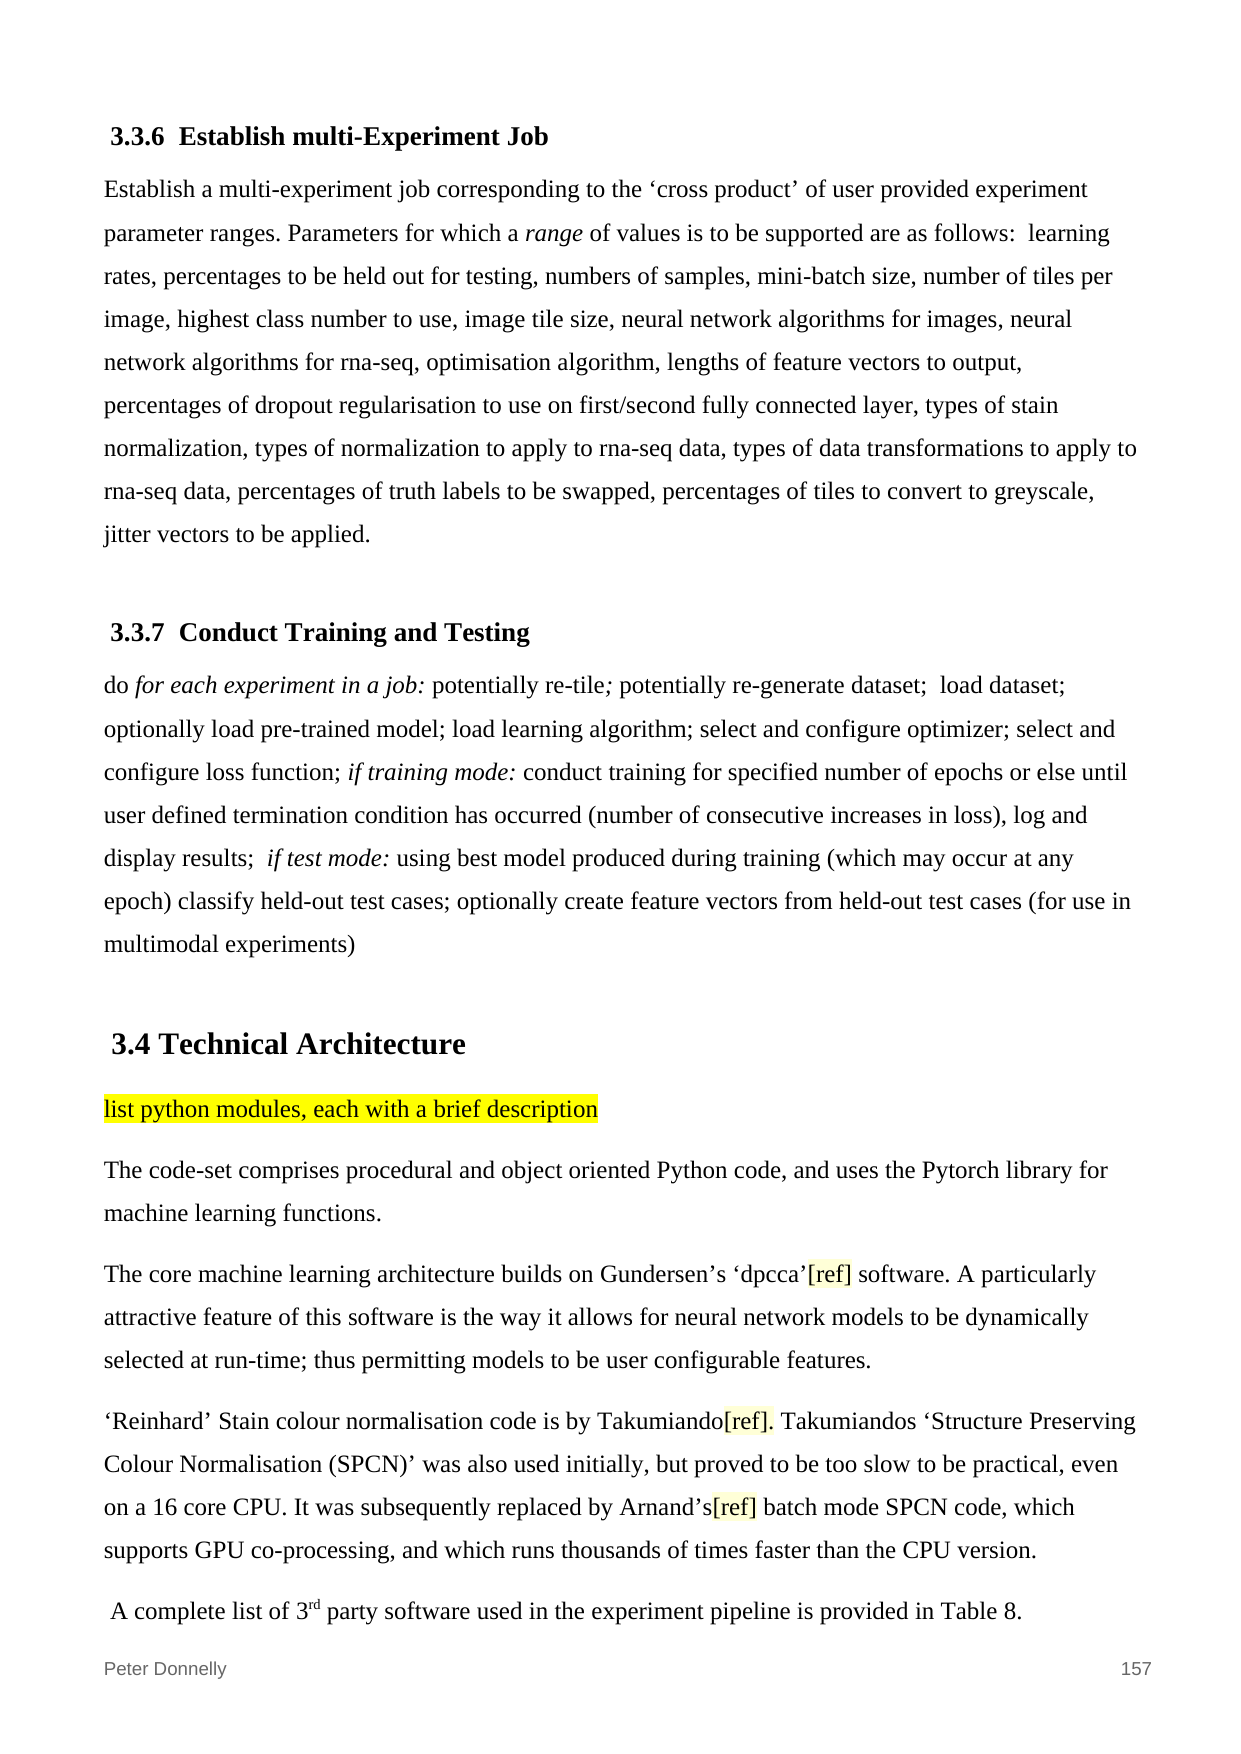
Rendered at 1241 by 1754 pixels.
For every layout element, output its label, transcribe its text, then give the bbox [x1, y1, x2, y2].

subtitle Conduct Training and Testing [103, 616, 1146, 647]
text The code-set comprises procedural and object oriented Python code, and uses the Pytorch library for machine learning functions. [103, 1155, 1146, 1227]
subtitle Technical Architecture [103, 1026, 1146, 1062]
text list python modules, each with a brief description [103, 1094, 1146, 1123]
text Establish a multi-experiment job corresponding to the ‘cross product’ of user provided experiment parameter ranges. Parameters for which a range of values is to be supported are as follows: learning rates, percentages to be held out for testing, numbers of samples, mini-batch size, number of tiles per image, highest class number to use, image tile size, neural network algorithms for images, neural network algorithms for rna-seq, optimisation algorithm, lengths of feature vectors to output, percentages of dropout regularisation to use on first/second fully connected layer, types of stain normalization, types of normalization to apply to rna-seq data, types of data transformations to apply to rna-seq data, percentages of truth labels to be swapped, percentages of tiles to convert to greyscale, jitter vectors to be applied. [103, 174, 1146, 548]
text do for each experiment in a job: potentially re-tile; potentially re-generate dataset; load dataset; optionally load pre-trained model; load learning algorithm; select and configure optimizer; select and configure loss function; if training mode: conduct training for specified number of epochs or else until user defined termination condition has occurred (number of consecutive increases in loss), log and display results; if test mode: using best model produced during training (which may occur at any epoch) classify held-out test cases; optionally create feature vectors from held-out test cases (for use in multimodal experiments) [103, 671, 1146, 958]
text ‘Reinhard’ Stain colour normalisation code is by Takumiando[ref]. Takumiandos ‘Structure Preserving Colour Normalisation (SPCN)’ was also used initially, but proved to be too slow to be practical, even on a 16 core CPU. It was subsequently replaced by Arnand’s[ref] batch mode SPCN code, which supports GPU co-processing, and which runs thousands of times faster than the CPU version. [103, 1406, 1146, 1564]
subtitle Establish multi-Experiment Job [103, 120, 1146, 151]
text A complete list of 3rd party software used in the experiment pipeline is provided in Table 8. [103, 1596, 1146, 1625]
text The core machine learning architecture builds on Gundersen’s ‘dpcca’[ref] software. A particularly attractive feature of this software is the way it allows for neural network models to be dynamically selected at run-time; thus permitting models to be user configurable features. [103, 1259, 1146, 1374]
